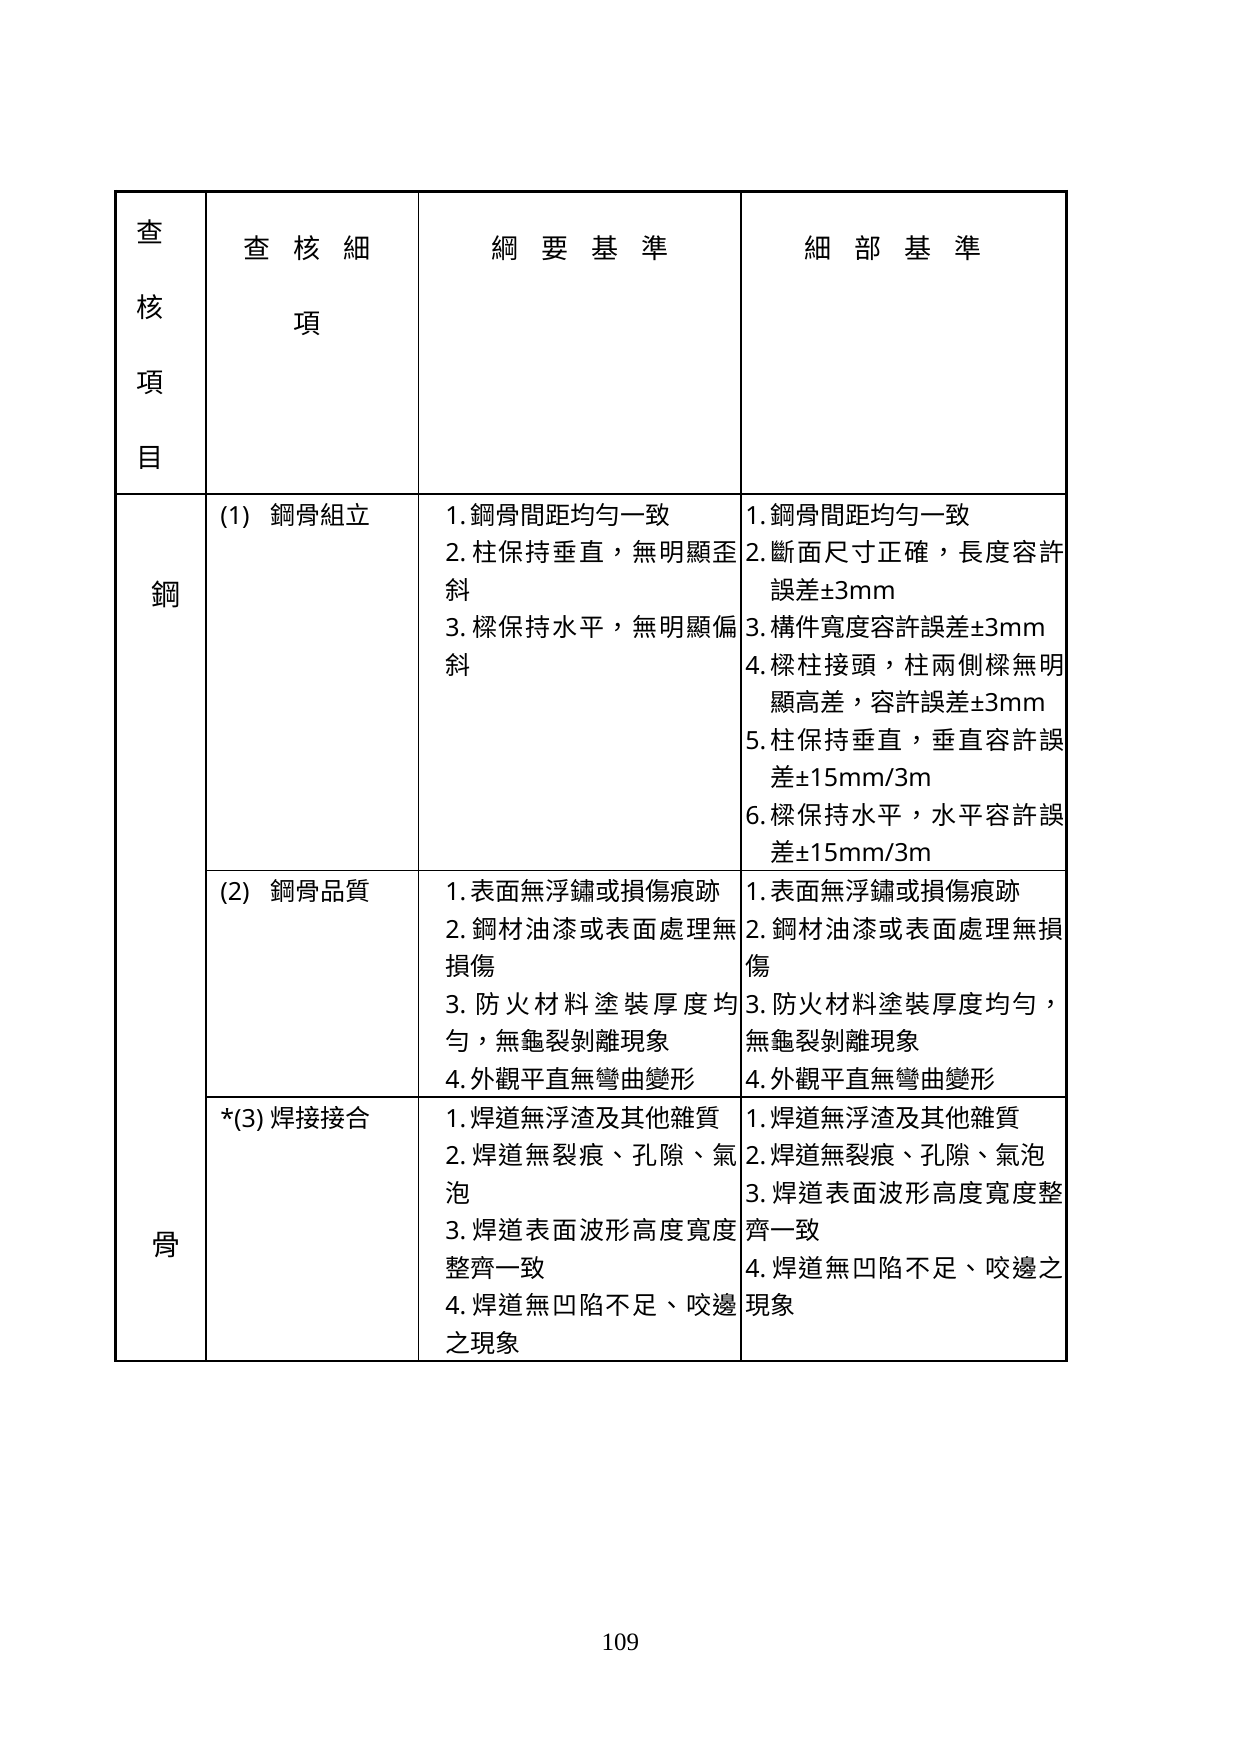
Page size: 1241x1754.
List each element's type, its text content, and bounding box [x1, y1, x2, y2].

table_cell 1.表面無浮鏽或損傷痕跡 2.鋼材油漆或表面處理無損傷 3.防火材料塗裝厚度均勻，無龜裂剝離現象 4.外觀平直無彎曲變形 [742, 871, 1065, 1096]
table_cell 1.焊道無浮渣及其他雜質 2.焊道無裂痕、孔隙、氣泡 3.焊道表面波形高度寬度整齊一致 4.焊道無凹陷不足、咬邊之現象 [419, 1098, 740, 1360]
table_header 綱要基準 [419, 193, 740, 493]
table_header 查核 項目 [117, 193, 205, 493]
table_cell *(3)焊接接合 [207, 1098, 418, 1360]
table_cell 1.鋼骨間距均勻一致 2.柱保持垂直，無明顯歪斜 3.樑保持水平，無明顯偏斜 [419, 495, 740, 869]
table_header 細部基準 [742, 193, 1065, 493]
table_cell 鋼 骨 [117, 495, 205, 1360]
table_header 查核細項 [207, 193, 418, 493]
table_cell 鋼骨間距均勻一致 斷面尺寸正確，長度容許誤差±3mm 構件寬度容許誤差±3mm 樑柱接頭，柱兩側樑無明顯高差，容許誤差±3mm 柱保持垂直，垂直容許誤差±15mm/3m 樑保持水平，水平容許誤差±15mm/3m [742, 495, 1065, 869]
table_cell 1.表面無浮鏽或損傷痕跡 2.鋼材油漆或表面處理無損傷 3.防火材料塗裝厚度均勻，無龜裂剝離現象 4.外觀平直無彎曲變形 [419, 871, 740, 1096]
table_cell (2)鋼骨品質 [207, 871, 418, 1096]
table_cell (1)鋼骨組立 [207, 495, 418, 869]
table_cell 1.焊道無浮渣及其他雜質 2.焊道無裂痕、孔隙、氣泡 3.焊道表面波形高度寬度整齊一致 4.焊道無凹陷不足、咬邊之現象 [742, 1098, 1065, 1360]
